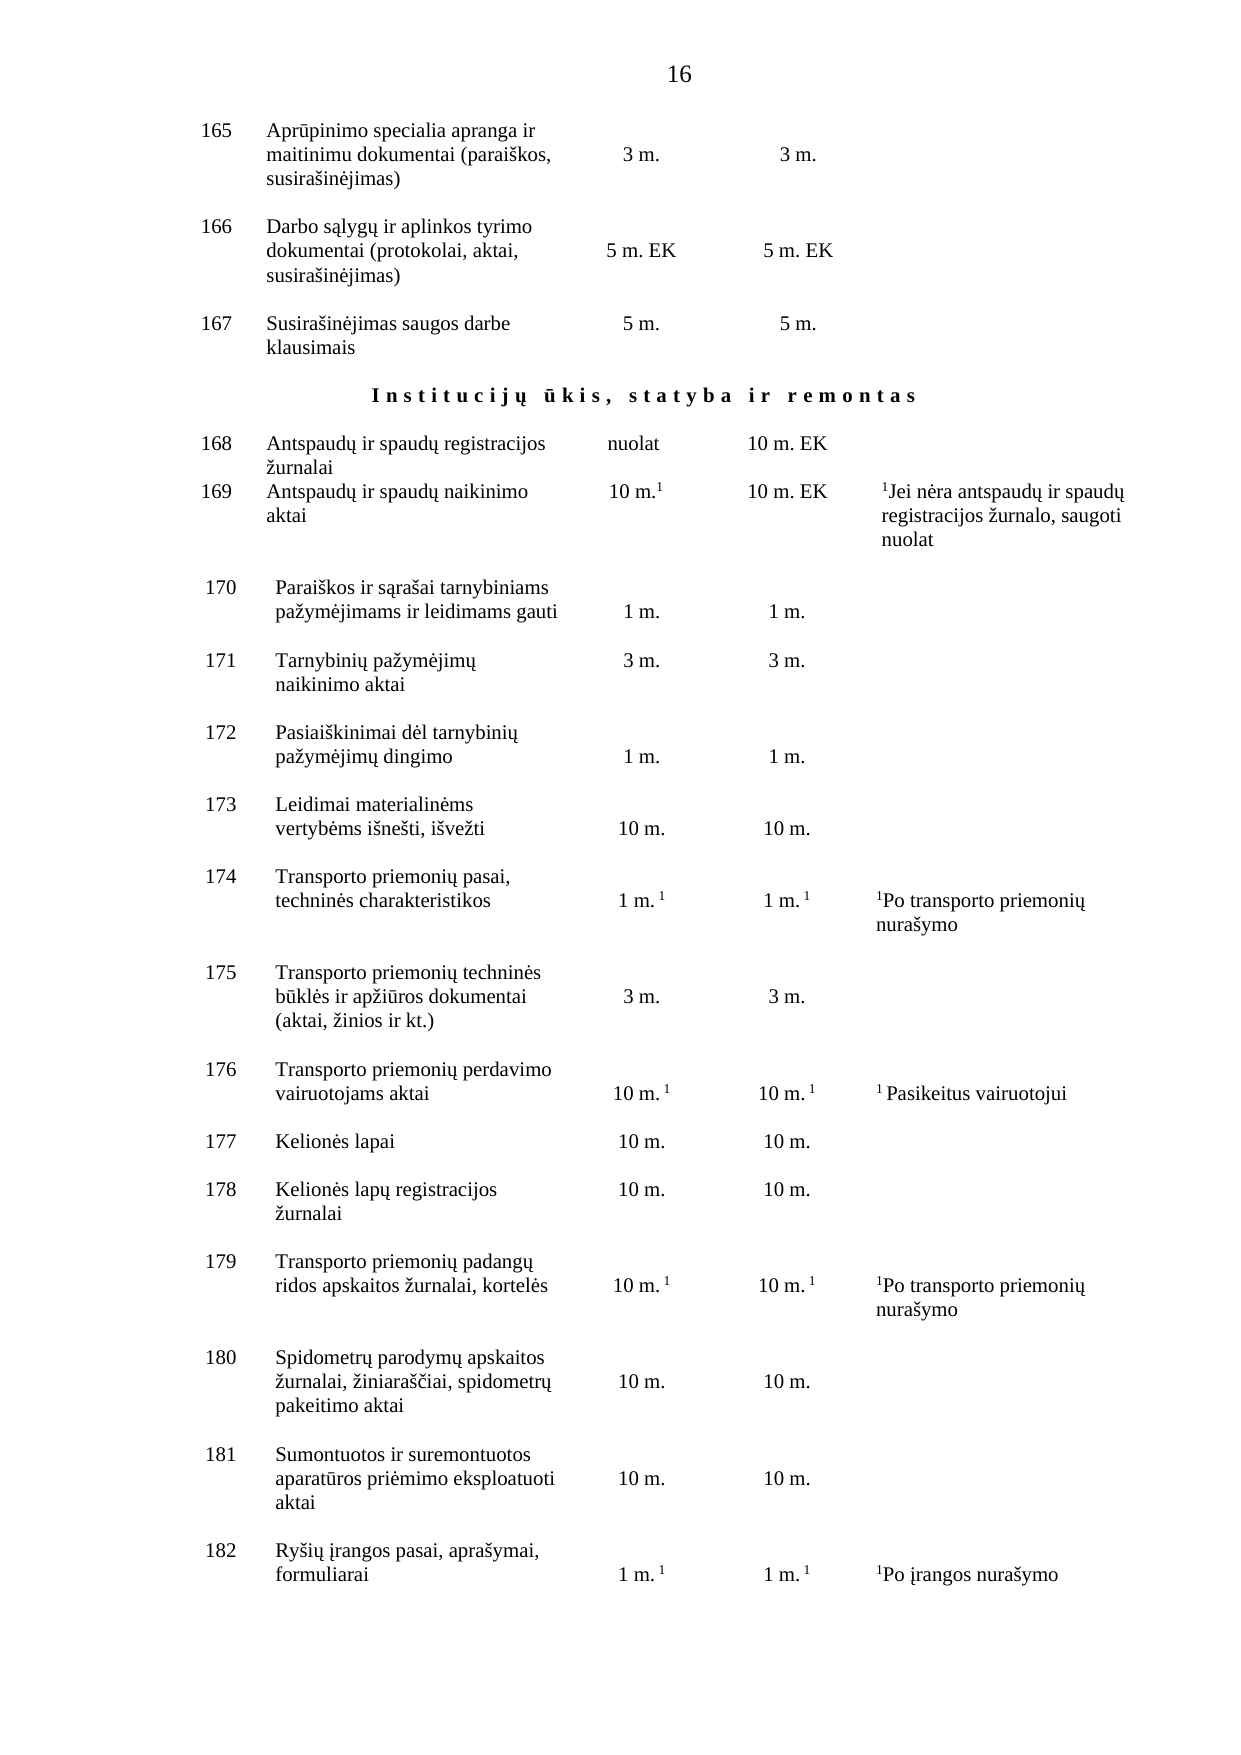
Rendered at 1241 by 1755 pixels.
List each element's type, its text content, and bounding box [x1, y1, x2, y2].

table_cell [1207, 768, 1211, 792]
table_cell 174 [177, 864, 264, 936]
table_cell [1198, 190, 1202, 214]
table_cell [1203, 960, 1207, 1032]
table_cell nuolat [568, 431, 704, 479]
table_cell [865, 960, 1171, 1032]
table_cell [264, 1225, 574, 1249]
table_cell [1207, 1225, 1211, 1249]
table_cell [709, 1225, 865, 1249]
table_cell [1211, 1514, 1219, 1538]
table_cell [1185, 1514, 1189, 1538]
table_cell [1171, 960, 1175, 1032]
table_cell [1194, 792, 1198, 840]
table_cell 10 m. EK [704, 479, 870, 551]
table_cell [1185, 792, 1189, 840]
table_cell [1185, 1225, 1189, 1249]
table_cell [1207, 551, 1211, 575]
table_cell [1171, 1249, 1175, 1321]
table_cell [709, 624, 865, 647]
table_cell [1175, 696, 1184, 720]
table_cell [877, 359, 1207, 383]
table_cell [1189, 720, 1193, 768]
table_cell [574, 1418, 709, 1442]
table_cell [574, 936, 709, 960]
table_cell [1189, 479, 1193, 551]
table_cell [1203, 1033, 1207, 1057]
table_cell [1207, 720, 1211, 768]
table_cell [1198, 287, 1202, 311]
table_cell [1194, 551, 1198, 575]
table_cell [1189, 1153, 1193, 1177]
table_cell [1185, 1321, 1189, 1345]
table_cell [563, 359, 719, 383]
table_cell [1207, 864, 1211, 936]
table_cell [1185, 214, 1189, 287]
table_cell [1198, 1538, 1202, 1586]
table_cell [1185, 768, 1189, 792]
table_cell 181 [177, 1442, 264, 1514]
table_cell [865, 1418, 1171, 1442]
table_cell 10 m. 1 [574, 1057, 709, 1105]
table_cell [1194, 287, 1198, 311]
table_cell 10 m. [709, 1345, 865, 1417]
table_cell [1203, 1177, 1207, 1225]
table_cell [1175, 1345, 1184, 1417]
table_cell [1189, 624, 1193, 647]
table_cell [1211, 287, 1219, 311]
table_cell [877, 311, 1184, 359]
table_cell [1207, 960, 1211, 1032]
table_cell Ryšių įrangos pasai, aprašymai, formuliarai [264, 1538, 574, 1586]
table_cell [1198, 311, 1202, 359]
table_cell [1185, 551, 1189, 575]
table_cell [1189, 1105, 1193, 1129]
table_cell [1194, 190, 1198, 214]
table_cell [1175, 1442, 1184, 1514]
table_cell [1211, 648, 1219, 696]
table_cell [1207, 1321, 1211, 1345]
table_cell [1207, 118, 1211, 190]
table_cell [177, 696, 264, 720]
table_cell [1211, 1057, 1219, 1105]
table_cell Transporto priemonių padangų ridos apskaitos žurnalai, kortelės [264, 1249, 574, 1321]
table_cell 173 [177, 792, 264, 840]
table_cell [1185, 1442, 1189, 1514]
table_cell [1203, 864, 1207, 936]
table_cell [1189, 696, 1193, 720]
table_cell [1211, 311, 1219, 359]
table_cell [1175, 1538, 1184, 1586]
table_cell [1198, 1225, 1202, 1249]
table_cell 165 [177, 118, 255, 190]
table_cell [1194, 1153, 1198, 1177]
table_cell [1194, 1177, 1198, 1225]
table_cell Paraiškos ir sąrašai tarnybiniams pažymėjimams ir leidimams gauti [264, 575, 574, 623]
table_cell [1203, 1105, 1207, 1129]
table_cell [1198, 648, 1202, 696]
table_cell [709, 1153, 865, 1177]
table_cell [1185, 1249, 1189, 1321]
table_cell [1203, 936, 1207, 960]
table_cell [1175, 575, 1184, 623]
table_cell [1198, 214, 1202, 287]
table_cell 172 [177, 720, 264, 768]
table_cell [1207, 1418, 1211, 1442]
table_cell [177, 551, 255, 575]
table_cell [1189, 214, 1193, 287]
table_cell [1198, 840, 1202, 864]
table_cell [1185, 1105, 1189, 1129]
table_cell 10 m. [709, 1129, 865, 1153]
table_cell [1194, 1105, 1198, 1129]
table_cell [1171, 768, 1175, 792]
table_cell [1203, 287, 1207, 311]
table_cell [1171, 696, 1175, 720]
table_cell [1211, 840, 1219, 864]
table_cell [887, 190, 1032, 214]
table_cell [1207, 190, 1211, 214]
table_cell [1211, 960, 1219, 1032]
table_cell [1203, 214, 1207, 287]
table_cell [1203, 1129, 1207, 1153]
table_cell [1207, 1249, 1211, 1321]
table_cell [709, 1514, 865, 1538]
table_cell 3 m. [719, 118, 877, 190]
table_cell [719, 190, 877, 214]
table_cell [1171, 1057, 1175, 1105]
table_cell [1211, 1586, 1219, 1610]
table_cell 1 m. [709, 720, 865, 768]
table_cell Pasiaiškinimai dėl tarnybinių pažymėjimų dingimo [264, 720, 574, 768]
table_cell [1171, 1514, 1175, 1538]
table_cell [865, 1514, 1171, 1538]
table_cell [1211, 214, 1219, 287]
table_cell [1189, 311, 1193, 359]
table_cell [1211, 190, 1219, 214]
table_cell [255, 359, 563, 383]
table_cell [177, 1105, 264, 1129]
table_cell [1211, 1418, 1219, 1442]
table_cell [1175, 840, 1184, 864]
table_cell [1175, 1249, 1184, 1321]
table_cell Transporto priemonių pasai, techninės charakteristikos [264, 864, 574, 936]
table_cell [177, 1153, 264, 1177]
table_cell [1175, 1586, 1184, 1610]
table_cell [1194, 479, 1198, 551]
table_cell [1203, 1514, 1207, 1538]
table_cell [1198, 1442, 1202, 1514]
table_cell [1211, 936, 1219, 960]
table_cell 3 m. [574, 960, 709, 1032]
table_cell [1194, 1538, 1198, 1586]
table_cell Leidimai materialinėms vertybėms išnešti, išvežti [264, 792, 574, 840]
table_cell [1198, 1129, 1202, 1153]
table_cell 179 [177, 1249, 264, 1321]
table_cell [1185, 190, 1189, 214]
table_cell [1207, 840, 1211, 864]
table_cell 1 m. 1 [574, 1538, 709, 1586]
table_cell [1171, 1586, 1175, 1610]
table_cell Transporto priemonių techninės būklės ir apžiūros dokumentai (aktai, žinios ir kt.) [264, 960, 574, 1032]
table_cell [574, 1105, 709, 1129]
table_cell [1207, 1057, 1211, 1105]
table_cell [1175, 1418, 1184, 1442]
table_cell [865, 1321, 1171, 1345]
table_cell [1211, 720, 1219, 768]
table_cell [865, 936, 1171, 960]
table_cell [1185, 648, 1189, 696]
table_cell [1175, 1129, 1184, 1153]
table_cell 10 m. 1 [709, 1249, 865, 1321]
table_cell [1185, 1586, 1189, 1610]
table_cell [1211, 551, 1219, 575]
table_cell [1211, 1225, 1219, 1249]
table_cell [1189, 936, 1193, 960]
table_cell [1194, 768, 1198, 792]
table_cell [1185, 311, 1189, 359]
table_cell [1171, 575, 1175, 623]
table_cell [1175, 960, 1184, 1032]
table_cell [1189, 575, 1193, 623]
table_cell [1189, 1129, 1193, 1153]
table_cell [1198, 696, 1202, 720]
table_cell 1 m. [709, 575, 865, 623]
table_cell [568, 551, 704, 575]
table_cell [719, 359, 877, 383]
table_cell [1171, 624, 1175, 647]
table_cell [1211, 431, 1219, 479]
table_cell [1207, 1105, 1211, 1129]
table_cell Institucijų ūkis, statyba ir remontas [255, 383, 1032, 431]
table_cell [1189, 1418, 1193, 1442]
table_cell [255, 551, 567, 575]
table_cell [1175, 720, 1184, 768]
table_cell [1207, 1442, 1211, 1514]
table_cell [1185, 960, 1189, 1032]
table_cell [1198, 1321, 1202, 1345]
table_cell [574, 1225, 709, 1249]
table_cell [865, 624, 1171, 647]
table_cell [1203, 1442, 1207, 1514]
table_cell [1211, 864, 1219, 936]
table_cell [1185, 1057, 1189, 1105]
table_cell [1198, 1418, 1202, 1442]
table_cell [1198, 768, 1202, 792]
table_cell [1171, 720, 1175, 768]
table_cell Spidometrų parodymų apskaitos žurnalai, žiniaraščiai, spidometrų pakeitimo aktai [264, 1345, 574, 1417]
table_cell [1211, 1177, 1219, 1225]
table_cell [177, 1321, 264, 1345]
table_cell [1207, 1586, 1211, 1610]
table_cell [1189, 1514, 1193, 1538]
table_cell [1211, 696, 1219, 720]
table_cell [264, 1321, 574, 1345]
table_cell [865, 1177, 1171, 1225]
table_cell [563, 190, 719, 214]
table_cell [709, 768, 865, 792]
table_cell [1207, 383, 1211, 431]
table_cell [1171, 1033, 1175, 1057]
table_cell [865, 1105, 1171, 1129]
table_cell [1203, 1321, 1207, 1345]
table_cell [865, 648, 1171, 696]
table_cell [264, 1153, 574, 1177]
table_cell [1185, 479, 1189, 551]
table_cell 1 m. [574, 575, 709, 623]
table_cell [1175, 864, 1184, 936]
table_cell [1211, 1105, 1219, 1129]
table_cell [1171, 1321, 1175, 1345]
table_cell [1211, 118, 1219, 190]
table_cell 10 m. [574, 792, 709, 840]
table_cell [1198, 1153, 1202, 1177]
table_cell [1171, 864, 1175, 936]
table_cell [1175, 768, 1184, 792]
table_cell 168 [177, 431, 255, 479]
table_cell [1189, 1033, 1193, 1057]
table_cell 1Po transporto priemonių nurašymo [865, 1249, 1171, 1321]
table_cell 5 m. [563, 311, 719, 359]
table_cell [1194, 648, 1198, 696]
table_cell 1 m. 1 [574, 864, 709, 936]
table_cell [1194, 214, 1198, 287]
table_cell [1189, 287, 1193, 311]
table_cell [1171, 1129, 1175, 1153]
table_cell [1171, 1345, 1175, 1417]
table_cell [1194, 1225, 1198, 1249]
table_cell 182 [177, 1538, 264, 1586]
table_cell [865, 840, 1171, 864]
table_cell [709, 1321, 865, 1345]
table_cell 167 [177, 311, 255, 359]
table_cell 10 m. [574, 1129, 709, 1153]
table_cell [1194, 1033, 1198, 1057]
table_cell [574, 1153, 709, 1177]
table_cell [1194, 1514, 1198, 1538]
table_cell [1203, 696, 1207, 720]
table_cell [877, 287, 1184, 311]
table_cell 178 [177, 1177, 264, 1225]
table_cell [177, 1514, 264, 1538]
table_cell [1185, 1129, 1189, 1153]
table_cell [1171, 1177, 1175, 1225]
table_cell 10 m.1 [568, 479, 704, 551]
table_cell [177, 1418, 264, 1442]
table_cell [1207, 648, 1211, 696]
table_cell 1Po įrangos nurašymo [865, 1538, 1171, 1586]
table_cell 5 m. [719, 311, 877, 359]
table_cell [1198, 960, 1202, 1032]
table_cell [1189, 1442, 1193, 1514]
table_cell [1185, 287, 1189, 311]
table_cell [1189, 1249, 1193, 1321]
table_cell [1194, 1418, 1198, 1442]
table_cell [865, 696, 1171, 720]
table_cell Kelionės lapų registracijos žurnalai [264, 1177, 574, 1225]
table_cell [1185, 936, 1189, 960]
table_cell [1154, 190, 1161, 214]
table_cell [177, 840, 264, 864]
table_cell [574, 840, 709, 864]
table_cell [1171, 1538, 1175, 1586]
table_cell [563, 287, 719, 311]
table_cell [1185, 1153, 1189, 1177]
table_cell [1203, 1057, 1207, 1105]
table_cell [264, 1105, 574, 1129]
table_cell [1198, 575, 1202, 623]
table_cell [1203, 1538, 1207, 1586]
table_cell [1175, 792, 1184, 840]
table_cell [1203, 1153, 1207, 1177]
table_cell [865, 768, 1171, 792]
table_cell Aprūpinimo specialia apranga ir maitinimu dokumentai (paraiškos, susirašinėjimas) [255, 118, 563, 190]
table_cell [1194, 1345, 1198, 1417]
table_cell [177, 383, 255, 431]
table_cell [1175, 190, 1184, 214]
table_cell [1203, 720, 1207, 768]
table_cell [1203, 1345, 1207, 1417]
table_cell [865, 575, 1171, 623]
table_cell [574, 1033, 709, 1057]
table_cell [574, 1586, 709, 1610]
table_cell [1207, 1129, 1211, 1153]
table_cell [1198, 1033, 1202, 1057]
table_cell [1211, 1129, 1219, 1153]
table_cell 10 m. [574, 1345, 709, 1417]
table_cell [1198, 624, 1202, 647]
table_cell [1203, 1418, 1207, 1442]
table_cell [1185, 696, 1189, 720]
table_cell [1203, 575, 1207, 623]
table_cell [177, 768, 264, 792]
table_cell [709, 1105, 865, 1129]
table_cell 5 m. EK [563, 214, 719, 287]
table_cell [709, 840, 865, 864]
table_cell 10 m. [574, 1177, 709, 1225]
table_cell [1203, 648, 1207, 696]
table_cell [709, 1418, 865, 1442]
table_cell [1207, 1514, 1211, 1538]
table_cell [1189, 551, 1193, 575]
table_cell 180 [177, 1345, 264, 1417]
table_cell [1185, 1033, 1189, 1057]
table_cell [1211, 1033, 1219, 1057]
table_cell [865, 1345, 1171, 1417]
table_cell 3 m. [709, 960, 865, 1032]
table_cell [1175, 1153, 1184, 1177]
table_cell [264, 624, 574, 647]
table_cell [877, 190, 881, 214]
table_cell [1207, 431, 1211, 479]
table_cell 3 m. [574, 648, 709, 696]
table_cell [709, 1033, 865, 1057]
table_cell [1185, 1345, 1189, 1417]
table_cell [1203, 479, 1207, 551]
table_cell [1175, 1321, 1184, 1345]
table_cell [1194, 624, 1198, 647]
table_cell [1198, 792, 1202, 840]
table_cell [1171, 1153, 1175, 1177]
table_cell [264, 840, 574, 864]
table_cell [1194, 840, 1198, 864]
table_cell [1194, 960, 1198, 1032]
table_cell [1189, 1057, 1193, 1105]
table_cell [1171, 1105, 1175, 1129]
table_cell [1211, 575, 1219, 623]
table_cell [574, 1321, 709, 1345]
table_cell [1189, 1177, 1193, 1225]
table_cell [1171, 792, 1175, 840]
table_cell Susirašinėjimas saugos darbe klausimais [255, 311, 563, 359]
table_cell [177, 1225, 264, 1249]
table_cell [1211, 1153, 1219, 1177]
table_cell 10 m. [709, 792, 865, 840]
table_cell [1198, 1345, 1202, 1417]
table_cell [1211, 792, 1219, 840]
table_cell [1161, 190, 1166, 214]
table_cell [719, 287, 877, 311]
table_cell [1185, 840, 1189, 864]
table_cell [1211, 624, 1219, 647]
table_cell [1211, 1538, 1219, 1586]
table_cell [709, 1586, 865, 1610]
table_cell 170 [177, 575, 264, 623]
table_cell [1194, 720, 1198, 768]
table_cell [1207, 696, 1211, 720]
table_cell [1211, 479, 1219, 551]
table_cell [574, 1514, 709, 1538]
table_cell 5 m. EK [719, 214, 877, 287]
table_cell [1171, 1418, 1175, 1442]
table_cell [870, 551, 1184, 575]
table_cell [574, 768, 709, 792]
table_cell [1203, 1586, 1207, 1610]
table_cell 1 m. 1 [709, 1538, 865, 1586]
table_cell Transporto priemonių perdavimo vairuotojams aktai [264, 1057, 574, 1105]
table_cell [1185, 1418, 1189, 1442]
table_cell [1207, 287, 1211, 311]
table_cell [1175, 1105, 1184, 1129]
table_cell [1207, 1153, 1211, 1177]
table_cell 1 m. [574, 720, 709, 768]
table_cell [1198, 936, 1202, 960]
table_cell [865, 1442, 1171, 1514]
table_cell [865, 1225, 1171, 1249]
table_cell [1189, 1345, 1193, 1417]
table_cell [877, 214, 1184, 287]
table_cell [574, 696, 709, 720]
table_cell [1194, 696, 1198, 720]
table_cell [1185, 1177, 1189, 1225]
table_cell [1175, 936, 1184, 960]
table_cell [881, 190, 887, 214]
table_cell [1189, 792, 1193, 840]
table_cell [255, 190, 563, 214]
table_cell [1171, 648, 1175, 696]
table_cell [1207, 1033, 1211, 1057]
table_cell 166 [177, 214, 255, 287]
table_cell [1203, 624, 1207, 647]
table_cell 1Jei nėra antspaudų ir spaudų registracijos žurnalo, saugoti nuolat [870, 479, 1184, 551]
table_cell [1198, 1177, 1202, 1225]
table_cell [177, 936, 264, 960]
table_cell [1189, 1321, 1193, 1345]
table_cell [1032, 190, 1068, 214]
table_cell [1185, 864, 1189, 936]
table_cell [1194, 1586, 1198, 1610]
table_cell [264, 1418, 574, 1442]
table_cell Darbo sąlygų ir aplinkos tyrimo dokumentai (protokolai, aktai, susirašinėjimas) [255, 214, 563, 287]
table_cell [1194, 1057, 1198, 1105]
table_cell 10 m. EK [704, 431, 870, 479]
table_cell [1068, 190, 1153, 214]
table_cell [264, 1514, 574, 1538]
table_cell 3 m. [709, 648, 865, 696]
table_cell [177, 624, 264, 647]
table_cell [1189, 960, 1193, 1032]
table_cell [1207, 936, 1211, 960]
table_cell 175 [177, 960, 264, 1032]
table_cell [1189, 840, 1193, 864]
table_cell 176 [177, 1057, 264, 1105]
table_cell 10 m. 1 [709, 1057, 865, 1105]
table_cell [1189, 768, 1193, 792]
table_cell [704, 551, 870, 575]
table_cell [1207, 1345, 1211, 1417]
table_cell [1171, 1442, 1175, 1514]
table_cell 10 m. [709, 1442, 865, 1514]
table_cell [1194, 1249, 1198, 1321]
table_cell [1207, 479, 1211, 551]
table_cell Antspaudų ir spaudų naikinimo aktai [255, 479, 567, 551]
table_cell [1203, 840, 1207, 864]
table_cell [1198, 1514, 1202, 1538]
table_cell [865, 720, 1171, 768]
table_cell [1203, 311, 1207, 359]
table_cell [1185, 575, 1189, 623]
table_cell 169 [177, 479, 255, 551]
table_cell [177, 190, 255, 214]
table_cell [1194, 1129, 1198, 1153]
table_cell [1189, 864, 1193, 936]
table_cell [1207, 359, 1211, 383]
table_cell [709, 696, 865, 720]
table_cell [865, 1586, 1171, 1610]
table_cell [865, 1129, 1171, 1153]
table_cell [1175, 648, 1184, 696]
table_cell 171 [177, 648, 264, 696]
table_cell [1185, 1538, 1189, 1586]
table_cell 10 m. [709, 1177, 865, 1225]
table_cell [1203, 551, 1207, 575]
table_cell [1207, 1538, 1211, 1586]
table_cell [177, 287, 255, 311]
table_cell [264, 1033, 574, 1057]
table_cell Antspaudų ir spaudų registracijos žurnalai [255, 431, 567, 479]
table_cell [1175, 1514, 1184, 1538]
table_cell 1 m. 1 [709, 864, 865, 936]
table_cell [870, 431, 1207, 479]
table_cell [1203, 190, 1207, 214]
table_cell [1189, 1538, 1193, 1586]
table_cell [1194, 936, 1198, 960]
table_cell [1198, 1057, 1202, 1105]
table_cell [177, 359, 255, 383]
table_cell [1211, 383, 1219, 431]
table_cell [1207, 792, 1211, 840]
table_cell [1198, 1105, 1202, 1129]
table_cell [1175, 624, 1184, 647]
table_cell 1Po transporto priemonių nurašymo [865, 864, 1171, 936]
table_cell [1198, 720, 1202, 768]
table_cell [264, 696, 574, 720]
table_cell [264, 1586, 574, 1610]
table_cell [1171, 840, 1175, 864]
table_cell Kelionės lapai [264, 1129, 574, 1153]
table_cell [1175, 1057, 1184, 1105]
table_cell [1203, 1225, 1207, 1249]
table_cell [1203, 768, 1207, 792]
table_cell [1198, 1586, 1202, 1610]
table_cell [177, 1586, 264, 1610]
table_cell [1189, 190, 1193, 214]
table_cell Tarnybinių pažymėjimų naikinimo aktai [264, 648, 574, 696]
table_cell [1211, 768, 1219, 792]
table_cell [1189, 1225, 1193, 1249]
table_cell [1185, 624, 1189, 647]
table_cell [1032, 383, 1207, 431]
table_cell [1211, 359, 1219, 383]
table_cell [1171, 1225, 1175, 1249]
table_cell [1175, 1033, 1184, 1057]
table_cell [877, 118, 1207, 190]
table_cell [1203, 1249, 1207, 1321]
table_cell [1203, 792, 1207, 840]
table_cell [1171, 936, 1175, 960]
table_cell [1185, 720, 1189, 768]
table_cell [1166, 190, 1171, 214]
table_cell [1175, 1225, 1184, 1249]
table_cell [1211, 1321, 1219, 1345]
table_cell [865, 792, 1171, 840]
table_cell 177 [177, 1129, 264, 1153]
table_cell 10 m. 1 [574, 1249, 709, 1321]
table_cell [1194, 864, 1198, 936]
table_cell [1207, 575, 1211, 623]
table_cell [1211, 1345, 1219, 1417]
table_cell [264, 936, 574, 960]
table_cell [865, 1153, 1171, 1177]
table_cell [1198, 551, 1202, 575]
table_cell 3 m. [563, 118, 719, 190]
table_cell 10 m. [574, 1442, 709, 1514]
table_cell [1194, 311, 1198, 359]
table_cell [574, 624, 709, 647]
table_cell [1207, 311, 1211, 359]
table_cell 1 Pasikeitus vairuotojui [865, 1057, 1171, 1105]
table_cell Sumontuotos ir suremontuotos aparatūros priėmimo eksploatuoti aktai [264, 1442, 574, 1514]
table_cell [1194, 1321, 1198, 1345]
table_cell [1211, 1249, 1219, 1321]
table_cell [1207, 624, 1211, 647]
table_cell [709, 936, 865, 960]
table_cell [255, 287, 563, 311]
table_cell [1189, 1586, 1193, 1610]
table_cell [1198, 479, 1202, 551]
table_cell [1175, 1177, 1184, 1225]
table_cell [1189, 648, 1193, 696]
table_cell [1207, 214, 1211, 287]
table_cell [1198, 864, 1202, 936]
table_cell [1198, 1249, 1202, 1321]
table_cell [1194, 575, 1198, 623]
table_cell [177, 1033, 264, 1057]
table_cell [1207, 1177, 1211, 1225]
table_cell [1211, 1442, 1219, 1514]
table_cell [865, 1033, 1171, 1057]
table_cell [1171, 190, 1175, 214]
table_cell [264, 768, 574, 792]
table_cell [1194, 1442, 1198, 1514]
